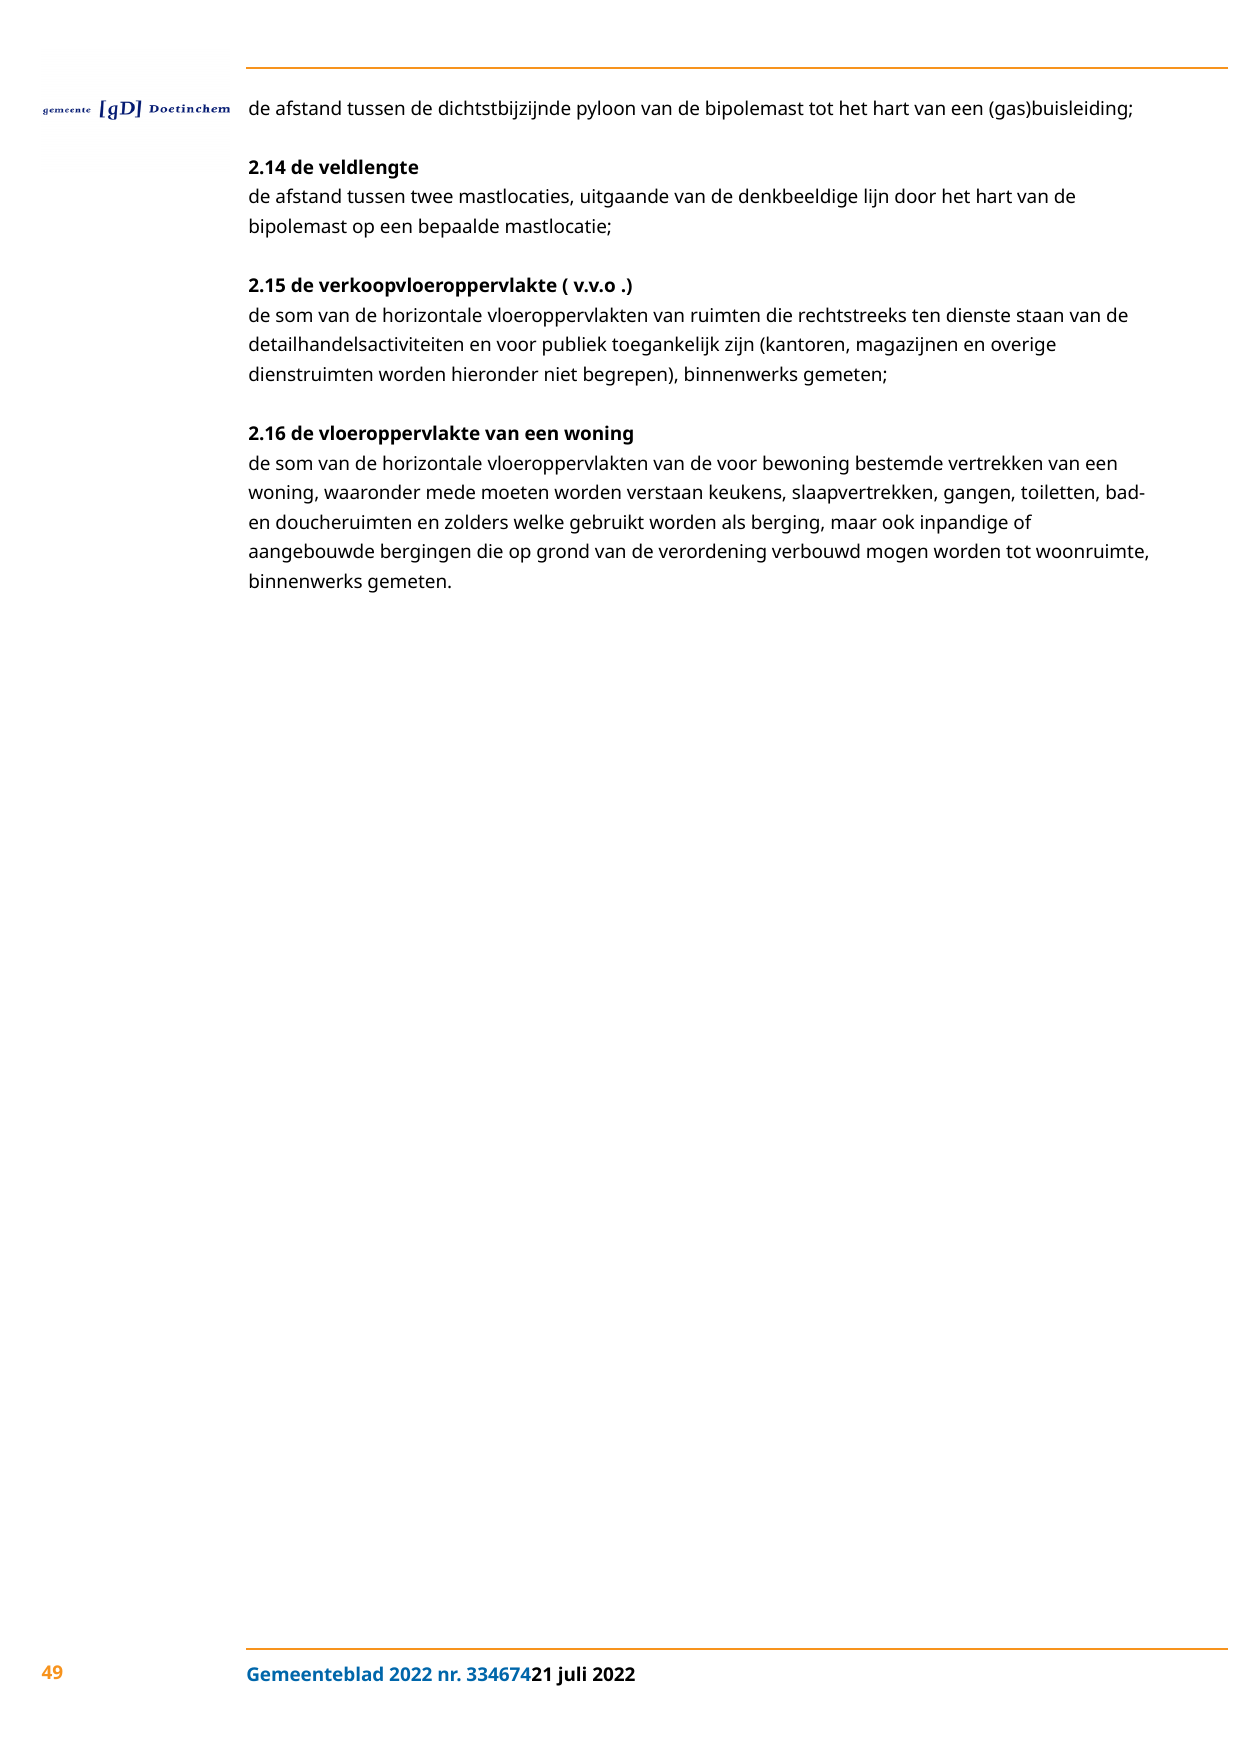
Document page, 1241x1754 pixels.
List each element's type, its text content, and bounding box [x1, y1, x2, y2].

text de afstand tussen twee mastlocaties, uitgaande van de denkbeeldige lijn door het hart van de bipolemast op een bepaalde mastlocatie; [248, 183, 1152, 239]
picture [41, 47, 231, 172]
text de afstand tussen de dichtstbijzijnde pyloon van de bipolemast tot het hart van een (gas)buisleiding; [248, 95, 1152, 121]
text de som van de horizontale vloeroppervlakten van ruimten die rechtstreeks ten dienste staan van de detailhandelsactiviteiten en voor publiek toegankelijk zijn (kantoren, magazijnen en overige dienstruimten worden hieronder niet begrepen), binnenwerks gemeten; [248, 302, 1152, 387]
text 2.15 de verkoopvloeroppervlakte ( v.v.o .) [248, 272, 1152, 298]
text de som van de horizontale vloeroppervlakten van de voor bewoning bestemde vertrekken van een woning, waaronder mede moeten worden verstaan keukens, slaapvertrekken, gangen, toiletten, bad- en doucheruimten en zolders welke gebruikt worden als berging, maar ook inpandige of aangebouwde bergingen die op grond van de verordening verbouwd mogen worden tot woonruimte, binnenwerks gemeten. [248, 450, 1152, 594]
text 2.16 de vloeroppervlakte van een woning [248, 420, 1152, 446]
text 2.14 de veldlengte [248, 154, 1152, 180]
